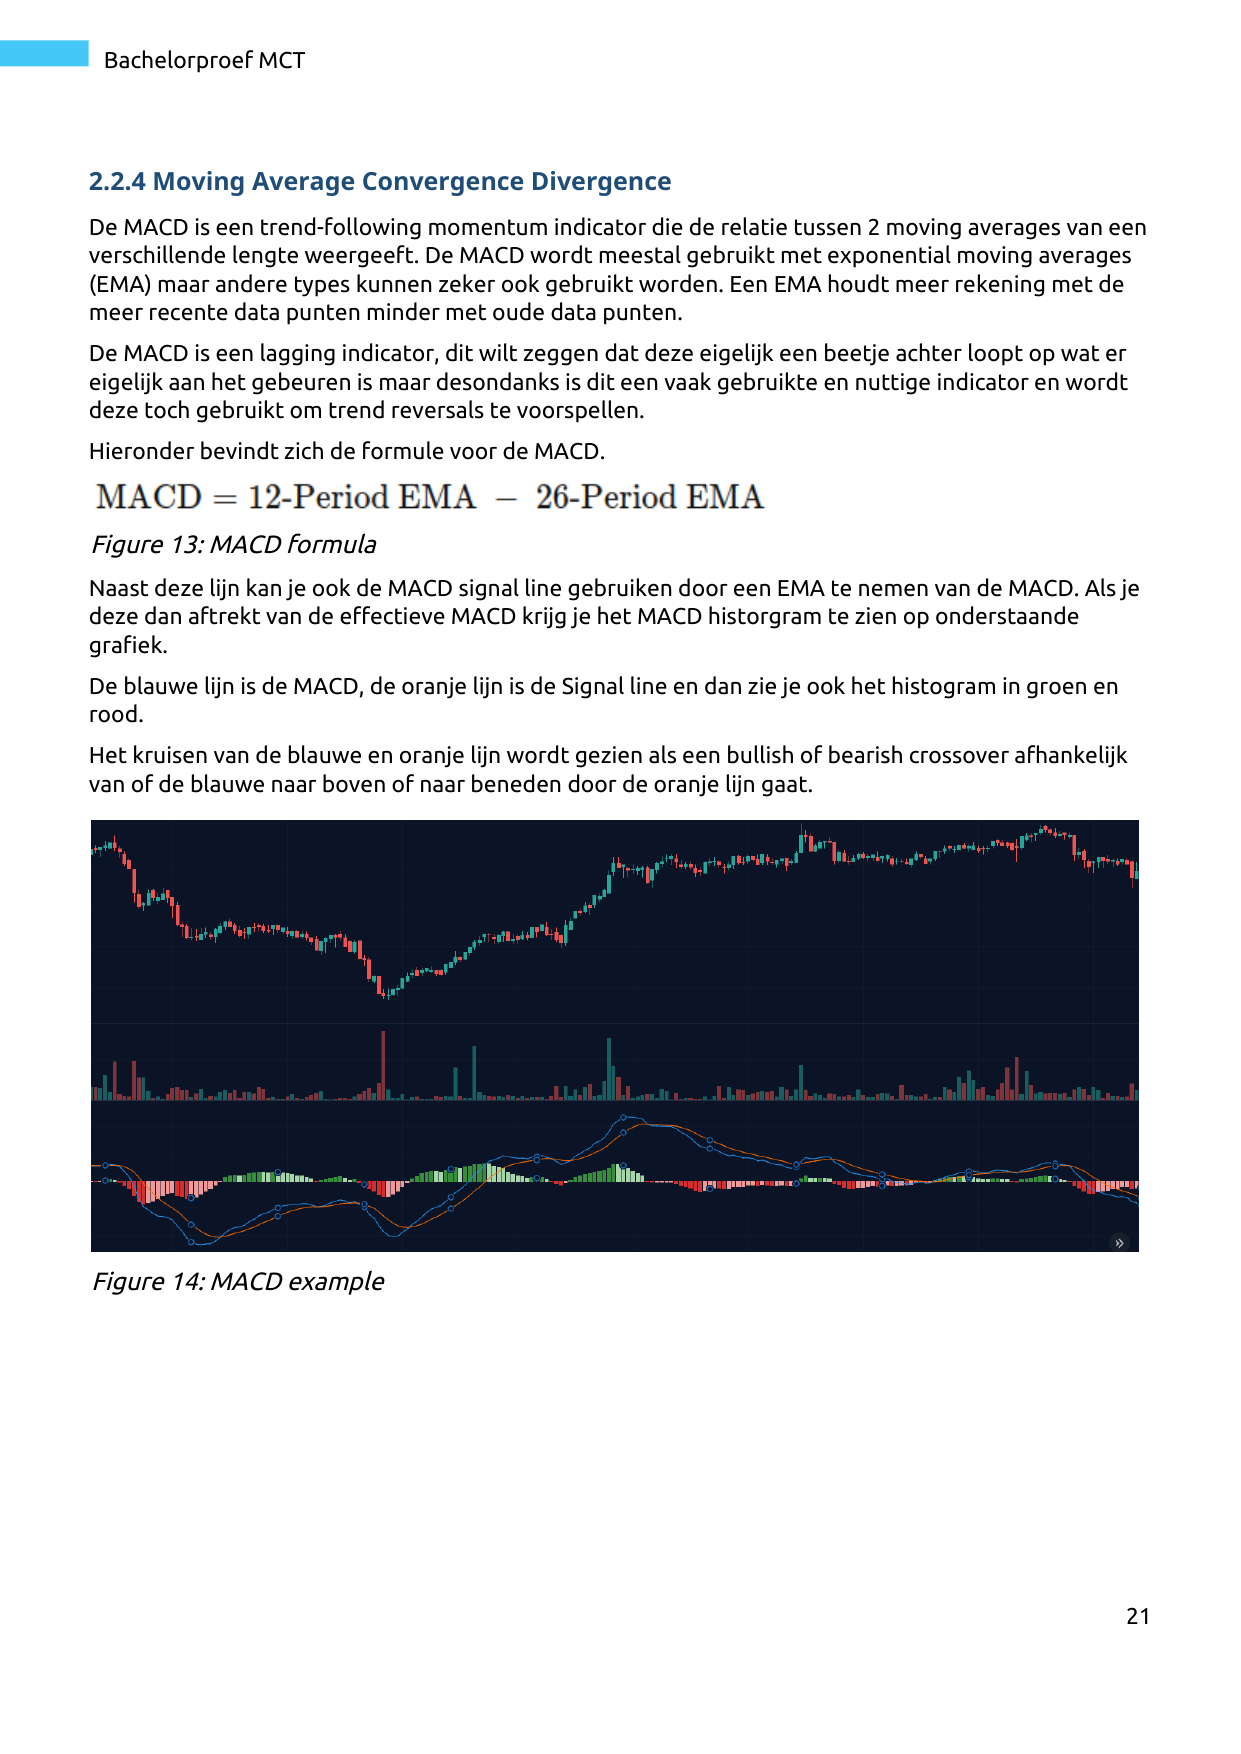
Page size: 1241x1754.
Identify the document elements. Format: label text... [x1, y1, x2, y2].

text Naast deze lijn kan je ook de MACD signal line gebruiken door een EMA te nemen van de MACD. Als je deze dan aftrekt van de effectieve MACD krijg je het MACD historgram te zien op onderstaande grafiek. [89, 466, 1152, 658]
text De MACD is een lagging indicator, dit wilt zeggen dat deze eigelijk een beetje achter loopt op wat er eigelijk aan het gebeuren is maar desondanks is dit een vaak gebruikte en nuttige indicator en wordt deze toch gebruikt om trend reversals te voorspellen. [89, 339, 1152, 423]
text Figure 14: MACD example [91, 1252, 1139, 1295]
picture [91, 820, 1139, 1252]
text Hieronder bevindt zich de formule voor de MACD. [89, 437, 1152, 464]
text Figure 13: MACD formula [90, 478, 773, 558]
text De blauwe lijn is de MACD, de oranje lijn is de Signal line en dan zie je ook het histogram in groen en rood. [89, 672, 1152, 727]
picture [93, 478, 770, 515]
text Het kruisen van de blauwe en oranje lijn wordt gezien als een bullish of bearish crossover afhankelijk van of de blauwe naar boven of naar beneden door de oranje lijn gaat. [89, 742, 1152, 796]
text De MACD is een trend-following momentum indicator die de relatie tussen 2 moving averages van een verschillende lengte weergeeft. De MACD wordt meestal gebruikt met exponential moving averages (EMA) maar andere types kunnen zeker ook gebruikt worden. Een EMA houdt meer rekening met de meer recente data punten minder met oude data punten. [89, 213, 1152, 325]
subtitle 2.2.4 Moving Average Convergence Divergence [89, 164, 1152, 198]
